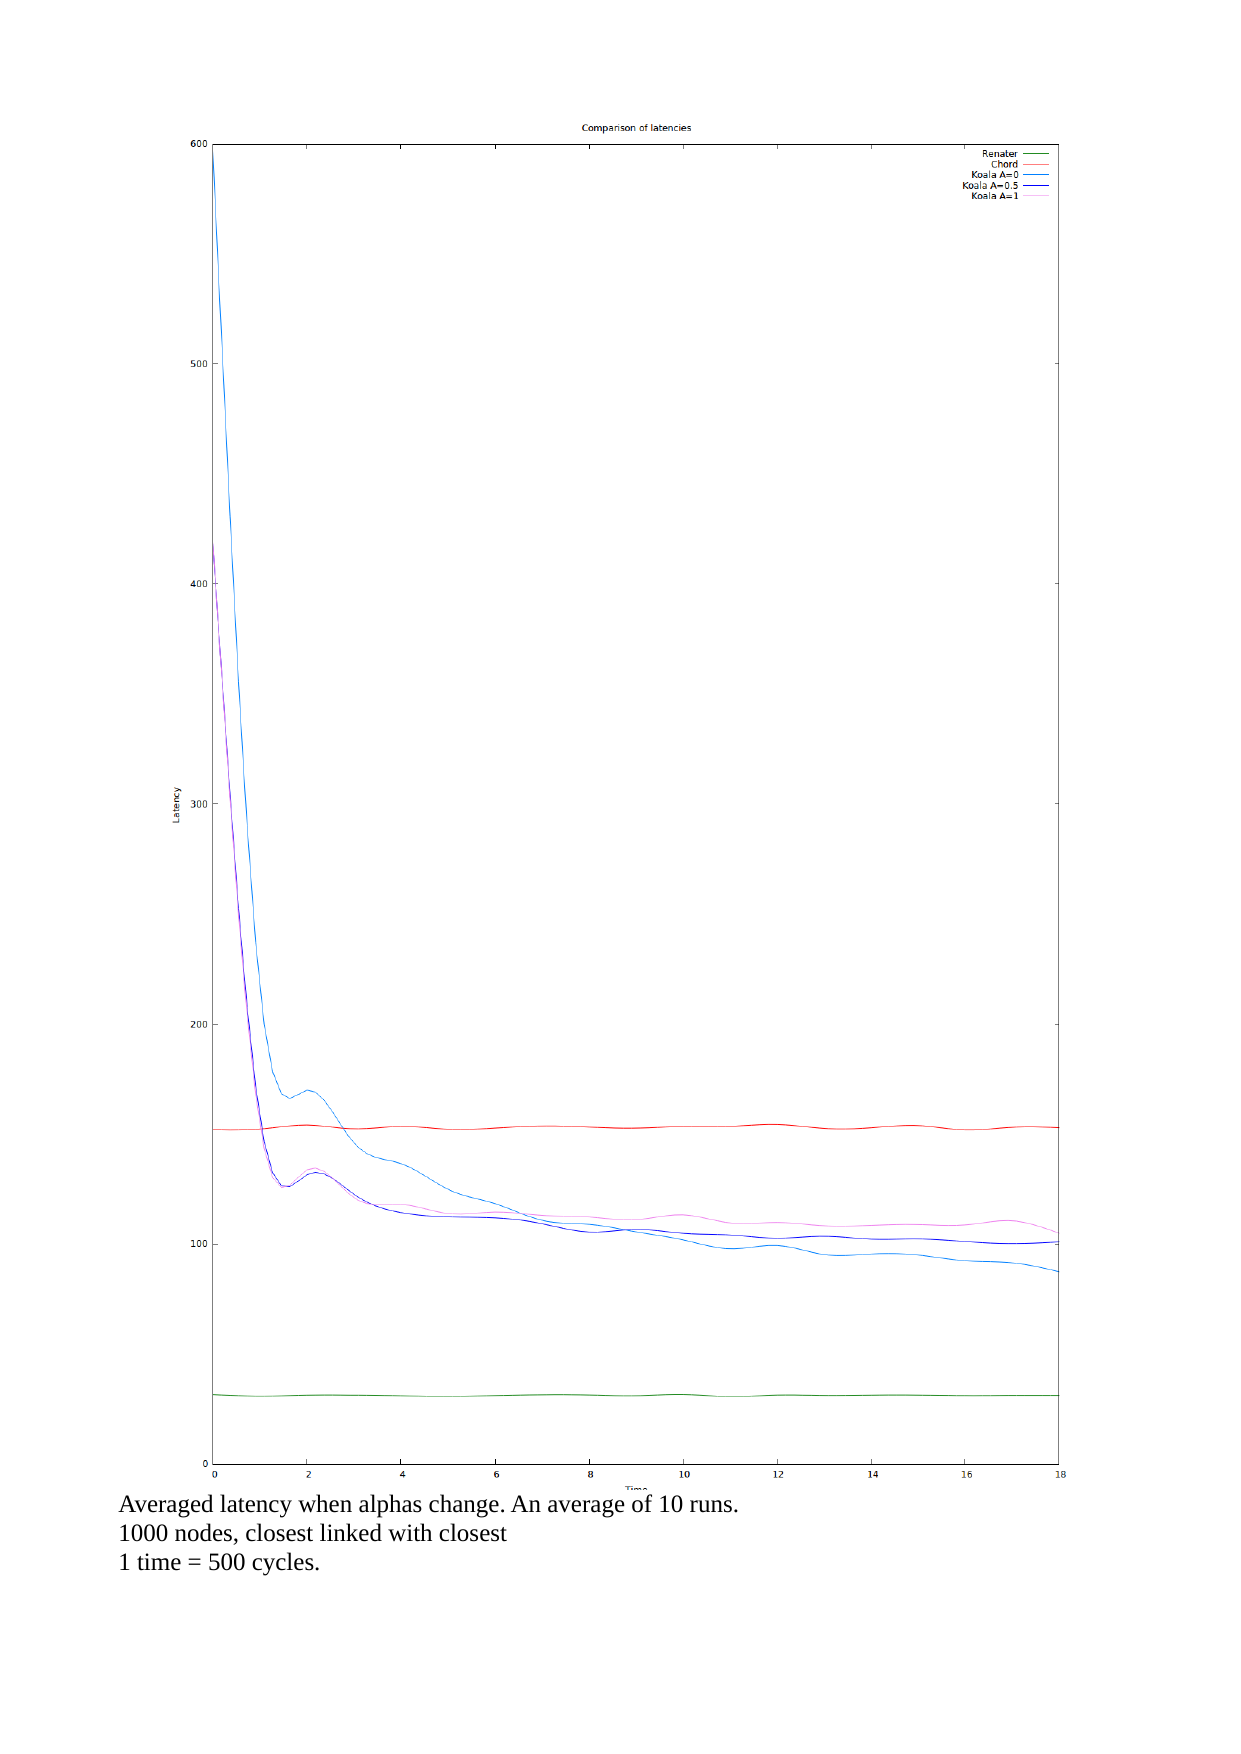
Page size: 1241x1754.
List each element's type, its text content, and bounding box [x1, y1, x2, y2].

text 1 time = 500 cycles. [118, 1547, 1122, 1576]
picture [169, 118, 1071, 1490]
text 1000 nodes, closest linked with closest [118, 1518, 1122, 1547]
text Averaged latency when alphas change. An average of 10 runs. [118, 1490, 1122, 1518]
